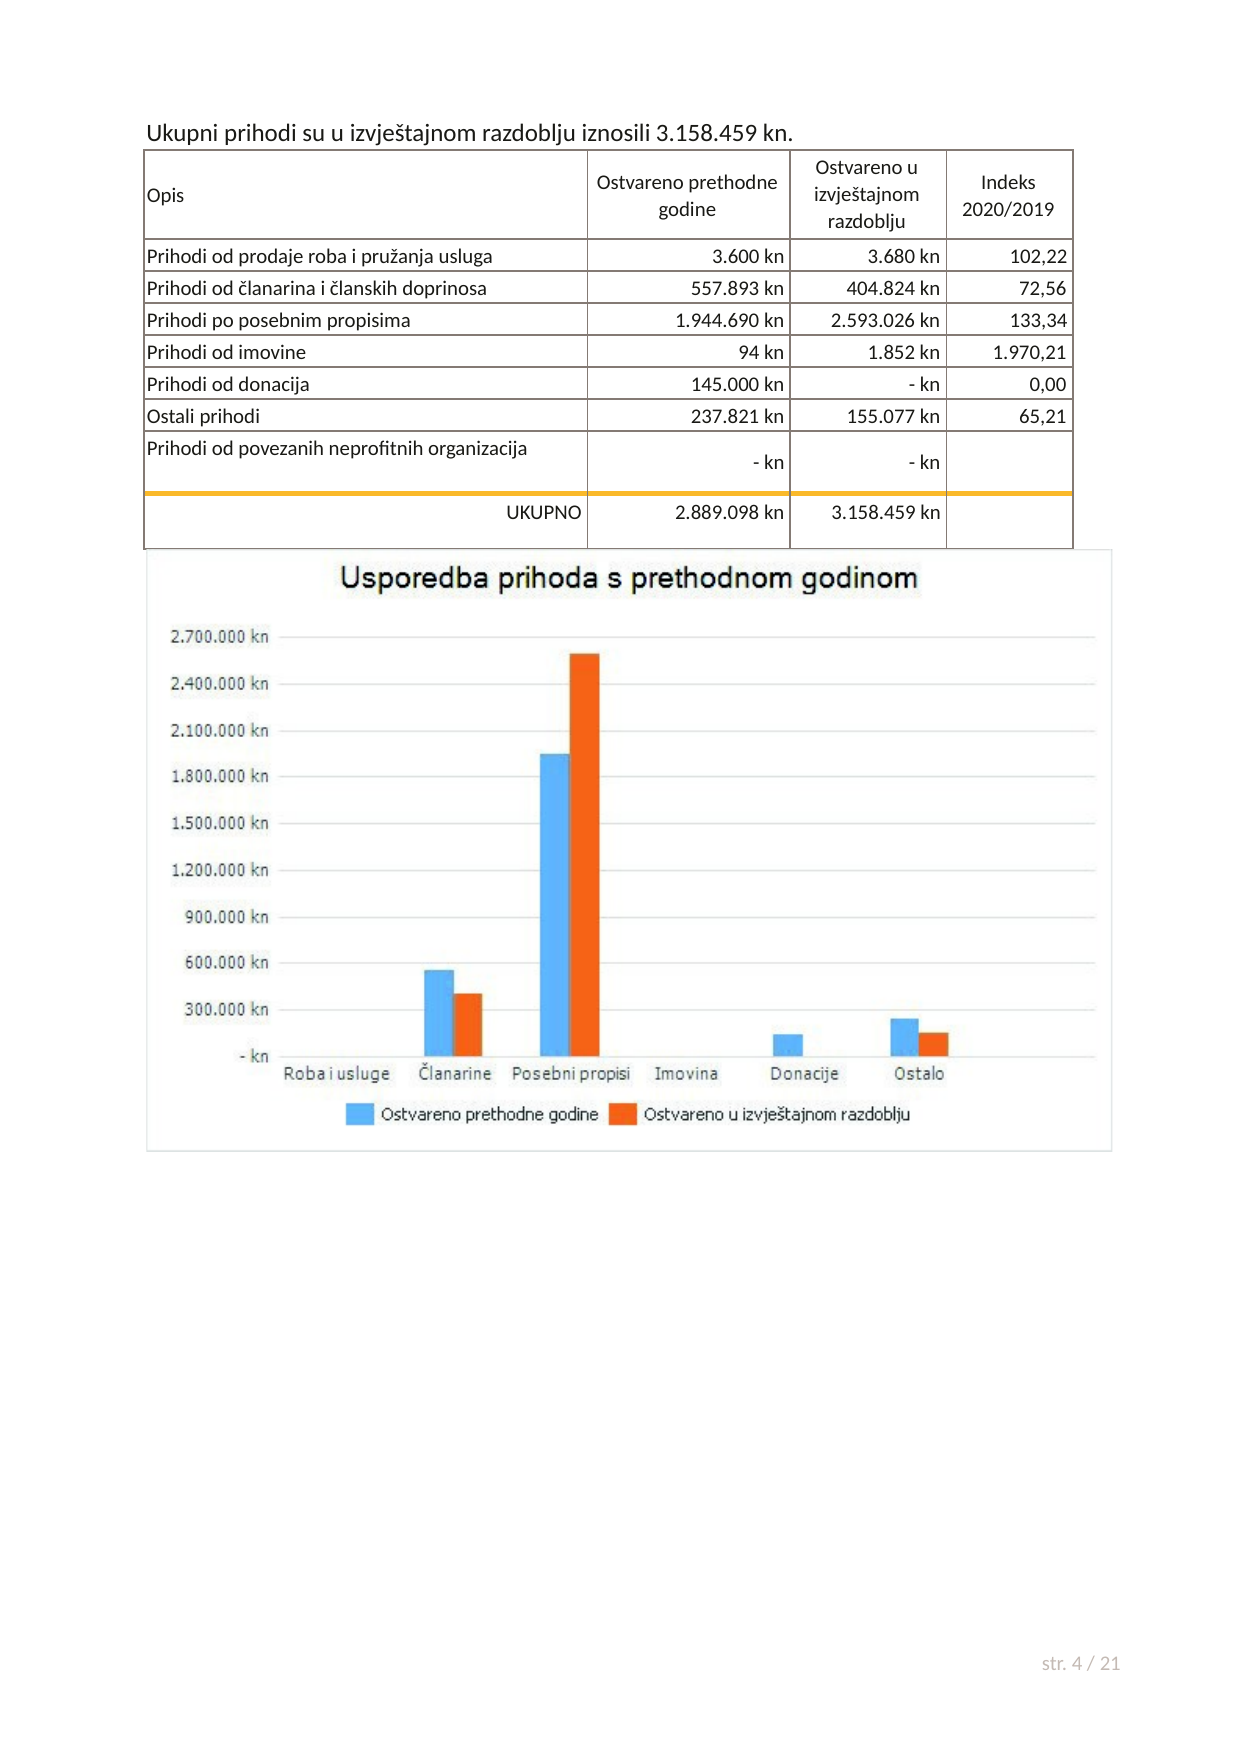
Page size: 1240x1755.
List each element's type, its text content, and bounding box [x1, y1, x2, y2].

table_cell 237.821 kn [588, 400, 789, 430]
table_cell - kn [791, 432, 946, 491]
table_cell [947, 432, 1072, 491]
table_cell Prihodi od povezanih neprofitnih organizacija [145, 432, 587, 491]
table_cell 404.824 kn [791, 272, 946, 302]
table_cell 1.944.690 kn [588, 304, 789, 334]
table_cell 3.680 kn [791, 240, 946, 270]
table_cell 72,56 [947, 272, 1072, 302]
table_cell Prihodi od imovine [145, 336, 587, 366]
table_header Indeks 2020/2019 [947, 151, 1072, 238]
text Ukupni prihodi su u izvještajnom razdoblju iznosili 3.158.459 kn. [146, 117, 1121, 147]
table_cell - kn [791, 368, 946, 398]
table_cell [947, 496, 1072, 548]
table_cell 2.593.026 kn [791, 304, 946, 334]
table_cell Prihodi od donacija [145, 368, 587, 398]
table_cell 133,34 [947, 304, 1072, 334]
table_cell Prihodi od članarina i članskih doprinosa [145, 272, 587, 302]
table_header Ostvareno u izvještajnom razdoblju [791, 151, 946, 238]
table_cell 155.077 kn [791, 400, 946, 430]
table_cell Prihodi od prodaje roba i pružanja usluga [145, 240, 587, 270]
table_cell 557.893 kn [588, 272, 789, 302]
table_cell 1.852 kn [791, 336, 946, 366]
table_cell 102,22 [947, 240, 1072, 270]
table_cell Ostali prihodi [145, 400, 587, 430]
table_cell 1.970,21 [947, 336, 1072, 366]
table_header Opis [145, 151, 587, 238]
table_cell UKUPNO [145, 496, 587, 548]
table_cell 3.158.459 kn [791, 496, 946, 548]
table_cell 145.000 kn [588, 368, 789, 398]
table_cell 3.600 kn [588, 240, 789, 270]
table_cell 94 kn [588, 336, 789, 366]
table_cell 0,00 [947, 368, 1072, 398]
table_cell Prihodi po posebnim propisima [145, 304, 587, 334]
table_cell 2.889.098 kn [588, 496, 789, 548]
table_header Ostvareno prethodne godine [588, 151, 789, 238]
table_cell - kn [588, 432, 789, 491]
table_cell 65,21 [947, 400, 1072, 430]
